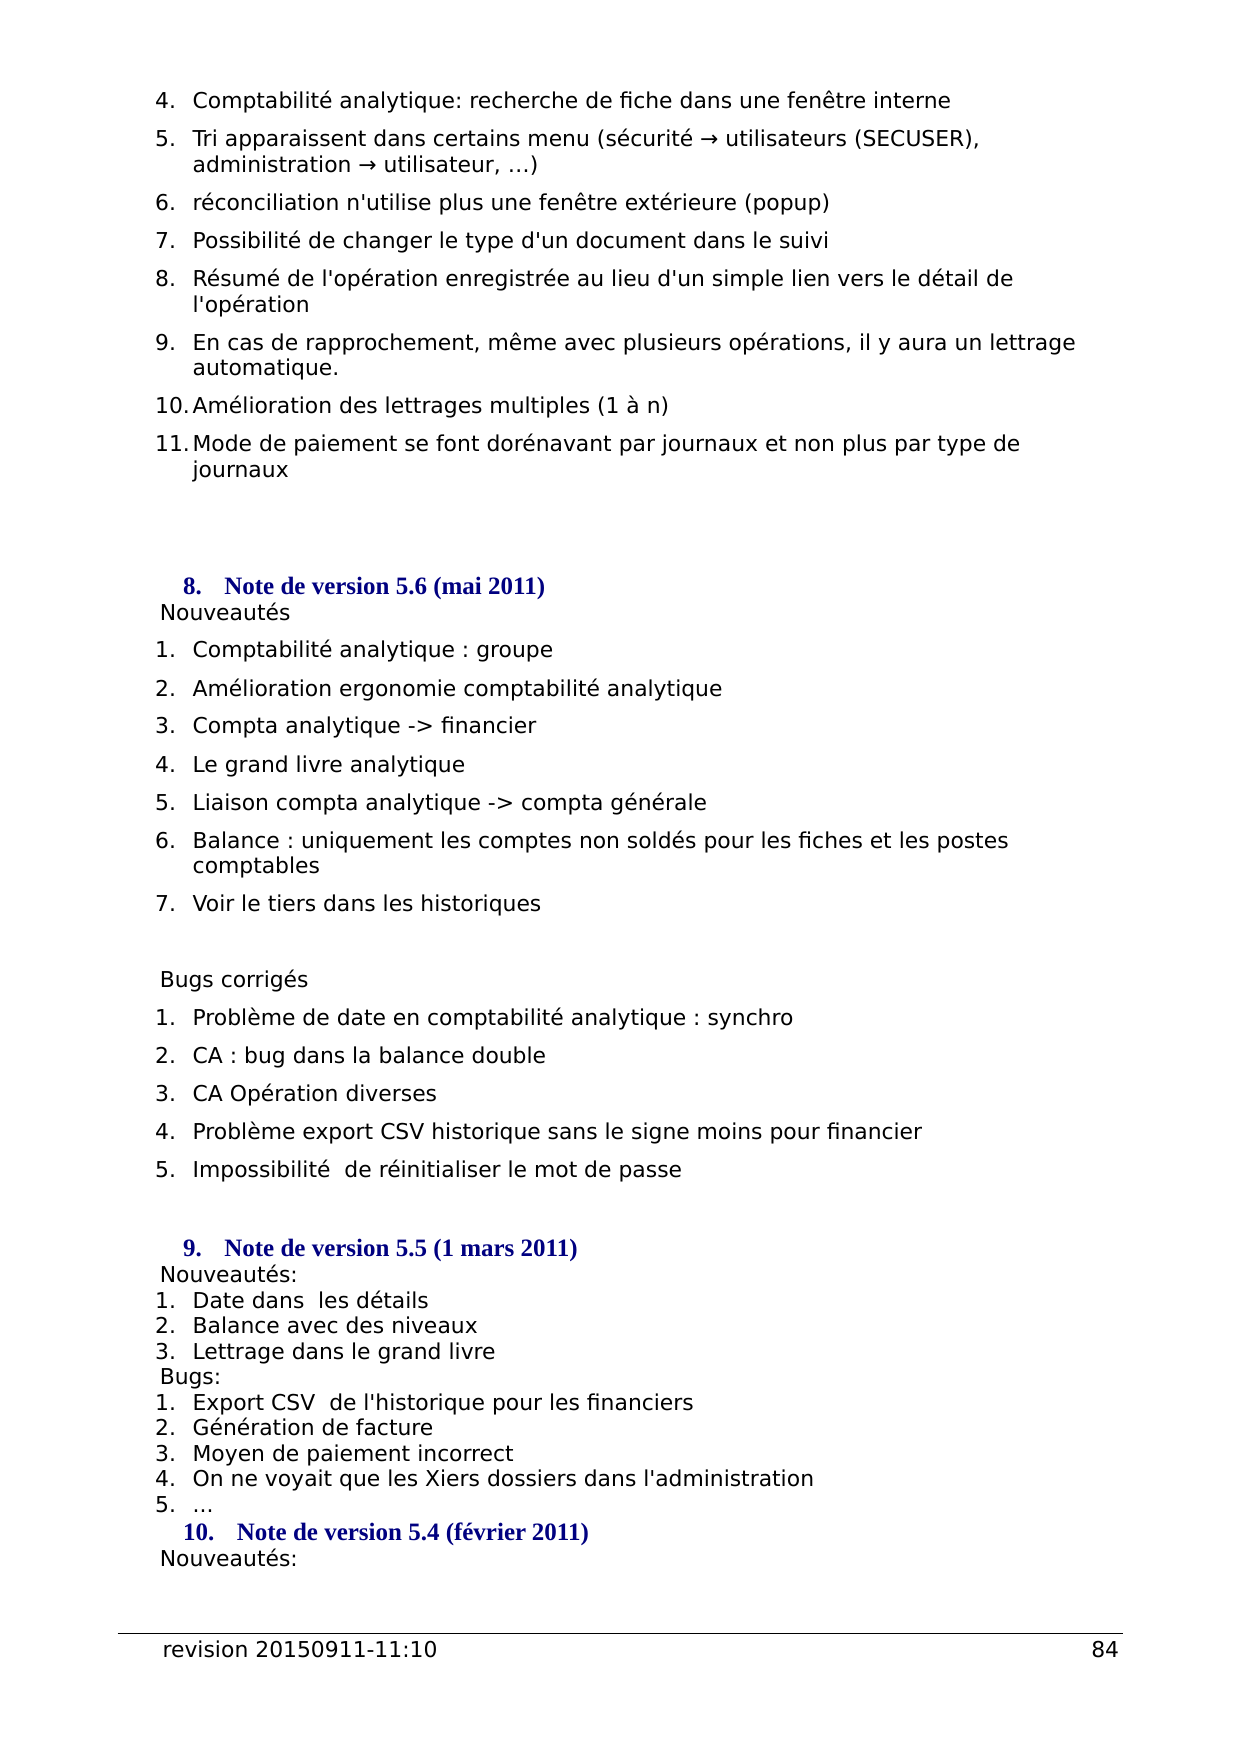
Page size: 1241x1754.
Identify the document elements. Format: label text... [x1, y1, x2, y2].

list CA : bug dans la balance double [155, 1043, 1123, 1069]
text Nouveautés: [159, 1546, 1123, 1572]
list Moyen de paiement incorrect [155, 1441, 1123, 1466]
list Le grand livre analytique [155, 752, 1123, 777]
list Voir le tiers dans les historiques [155, 891, 1123, 917]
list Génération de facture [155, 1415, 1123, 1441]
list CA Opération diverses [155, 1081, 1123, 1107]
text Bugs corrigés [159, 967, 1123, 993]
list Date dans les détails [155, 1288, 1123, 1313]
list Comptabilité analytique : groupe [155, 638, 1123, 663]
list Lettrage dans le grand livre [155, 1339, 1123, 1364]
subtitle Note de version 5.5 (1 mars 2011) [177, 1233, 1123, 1262]
list ... [155, 1492, 1123, 1517]
list Tri apparaissent dans certains menu (sécurité → utilisateurs (SECUSER), administration → utilisateur, …) [155, 127, 1123, 178]
list Problème de date en comptabilité analytique : synchro [155, 1005, 1123, 1031]
list Impossibilité de réinitialiser le mot de passe [155, 1157, 1123, 1183]
list En cas de rapprochement, même avec plusieurs opérations, il y aura un lettrage automatique. [155, 330, 1123, 381]
list Export CSV de l'historique pour les financiers [155, 1390, 1123, 1415]
subtitle Note de version 5.4 (février 2011) [177, 1517, 1123, 1546]
list Problème export CSV historique sans le signe moins pour financier [155, 1119, 1123, 1145]
list réconciliation n'utilise plus une fenêtre extérieure (popup) [155, 190, 1123, 216]
list Liaison compta analytique -> compta générale [155, 790, 1123, 815]
list Amélioration ergonomie comptabilité analytique [155, 676, 1123, 701]
list Amélioration des lettrages multiples (1 à n) [155, 393, 1123, 419]
text Nouveautés [159, 599, 1123, 625]
list Balance : uniquement les comptes non soldés pour les fiches et les postes comptables [155, 828, 1123, 879]
list Compta analytique -> financier [155, 714, 1123, 739]
text Nouveautés: [159, 1262, 1123, 1288]
list Balance avec des niveaux [155, 1313, 1123, 1339]
subtitle Note de version 5.6 (mai 2011) [177, 571, 1123, 599]
list Comptabilité analytique: recherche de fiche dans une fenêtre interne [155, 88, 1123, 114]
list Possibilité de changer le type d'un document dans le suivi [155, 228, 1123, 254]
list Mode de paiement se font dorénavant par journaux et non plus par type de journaux [155, 431, 1123, 482]
list Résumé de l'opération enregistrée au lieu d'un simple lien vers le détail de l'opération [155, 266, 1123, 317]
list On ne voyait que les Xiers dossiers dans l'administration [155, 1466, 1123, 1492]
text Bugs: [159, 1364, 1123, 1390]
